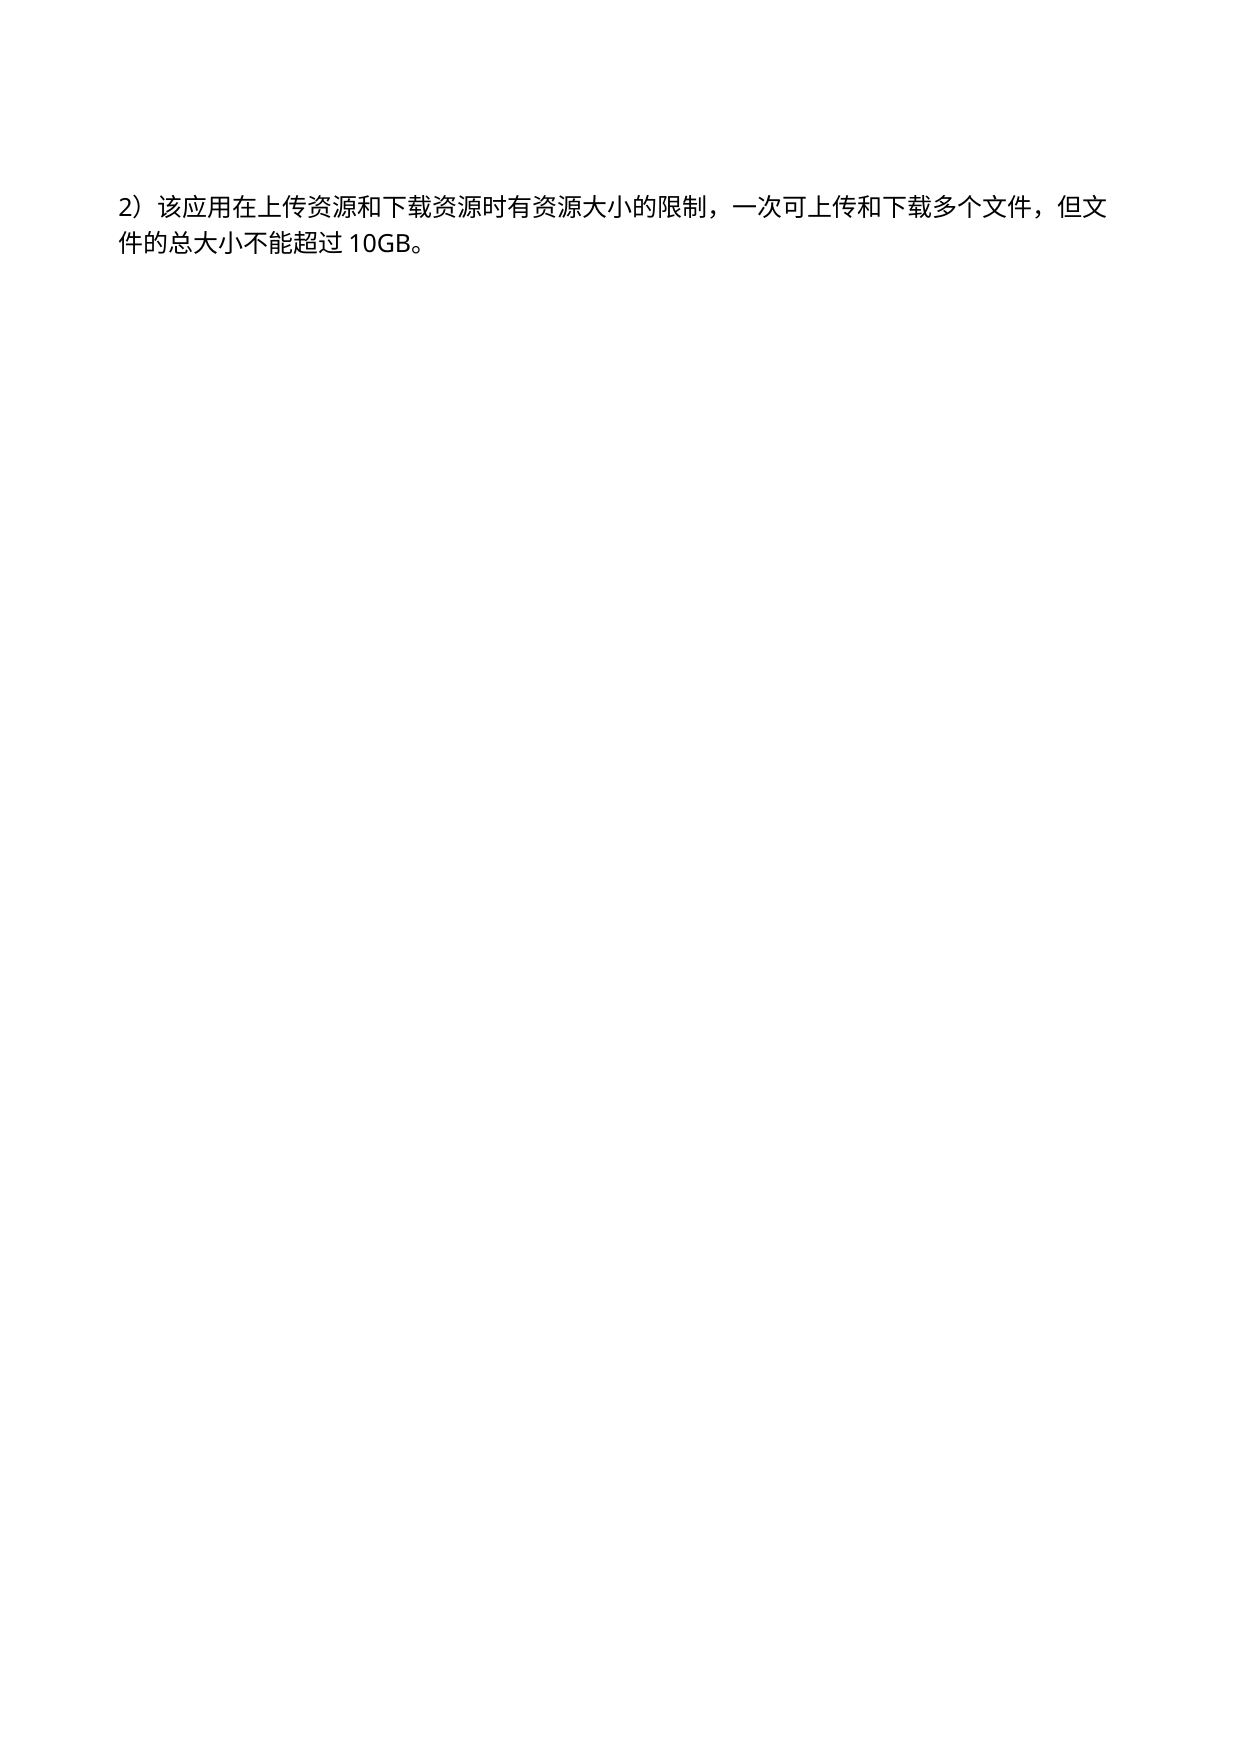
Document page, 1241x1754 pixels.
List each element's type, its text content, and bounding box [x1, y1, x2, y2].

text 2）该应用在上传资源和下载资源时有资源大小的限制，一次可上传和下载多个文件，但文件的总大小不能超过10GB。 [118, 188, 1122, 260]
